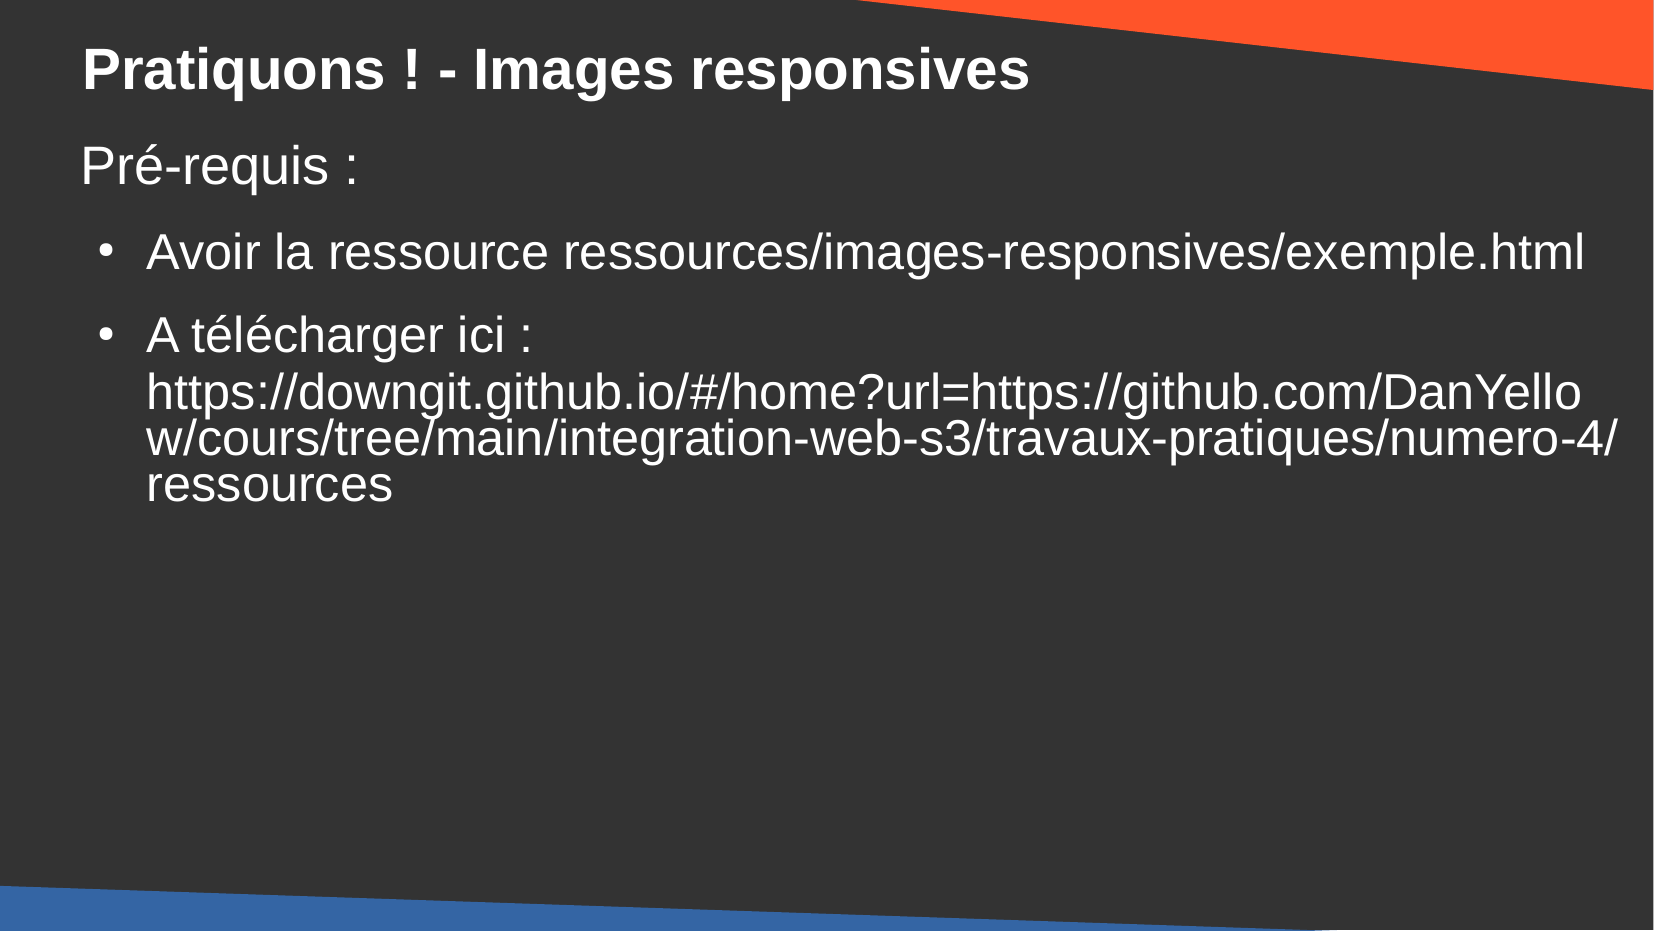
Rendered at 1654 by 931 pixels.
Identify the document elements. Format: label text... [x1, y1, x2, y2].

text_box [856, 0, 1654, 91]
text_box [0, 885, 1337, 931]
title Pratiquons ! - Images responsives [82, 37, 1571, 114]
list Pré-requis : Avoir la ressource ressources/images-responsives/exemple.html A télécharger ici : https://downgit.github.io/#/home?url=https://github.com/DanYellow/cours/tree/main/integration-web-s3/travaux-pratiques/numero-4/ressources [80, 135, 1620, 473]
